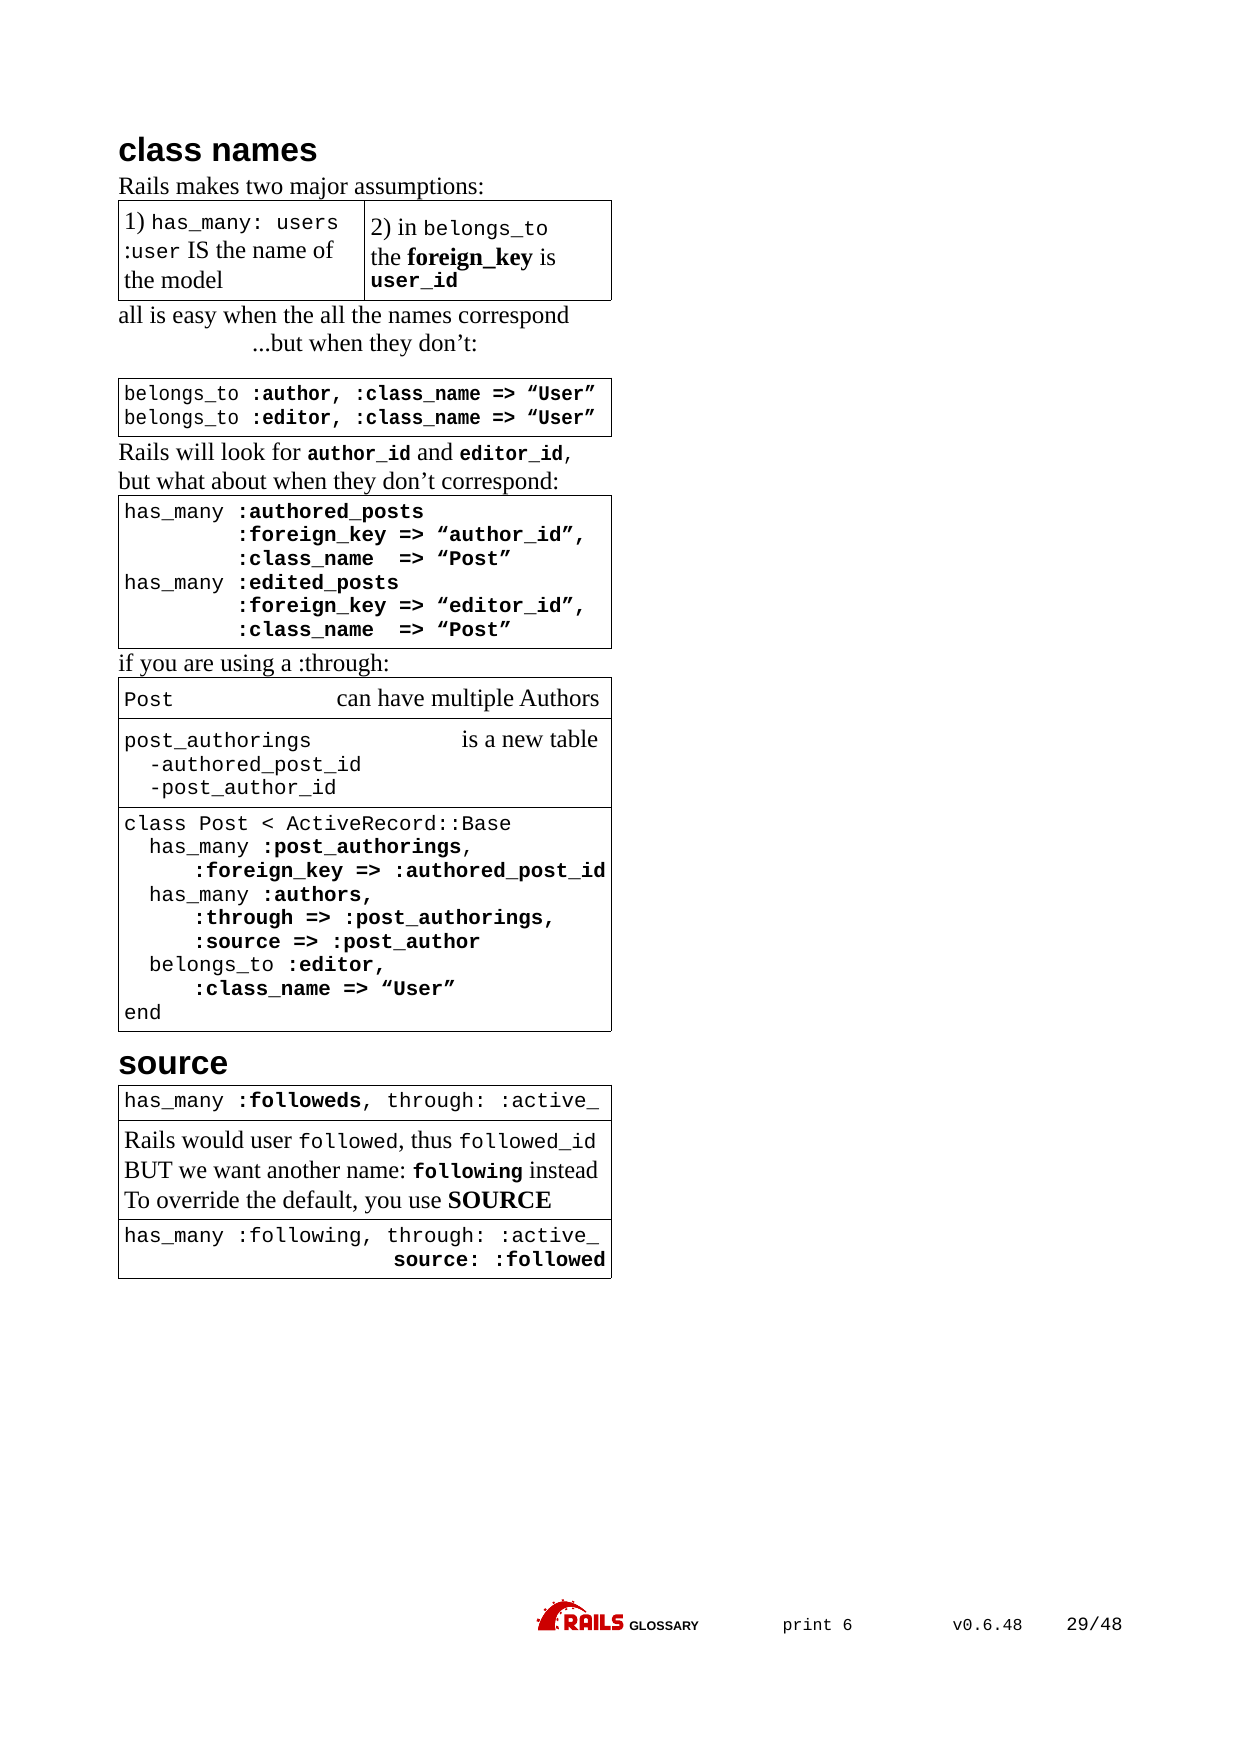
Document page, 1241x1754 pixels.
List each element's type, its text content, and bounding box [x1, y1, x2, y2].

text if you are using a :through: [118, 649, 611, 677]
table_header Post can have multiple Authors [119, 678, 611, 718]
text Rails will look for author_id and editor_id, but what about when they don’t correspond: [118, 437, 611, 495]
text Rails makes two major assumptions: [118, 171, 611, 200]
table_cell class Post < ActiveRecord::Base has_many :post_authorings, :foreign_key => :authored_post_id has_many :authors, :through => :post_authorings, :source => :post_author belongs_to :editor, :class_name => “User” end [119, 808, 611, 1031]
table_cell has_many :following, through: :active_ source: :followed [119, 1220, 611, 1278]
table_header has_many :followeds, through: :active_ [119, 1086, 611, 1120]
table_header has_many :authored_posts :foreign_key => “author_id”, :class_name => “Post” has_many :edited_posts :foreign_key => “editor_id”, :class_name => “Post” [119, 496, 611, 648]
subtitle source [118, 1043, 611, 1082]
table_header 2) in belongs_to the foreign_key is user_id [365, 201, 611, 300]
table_header belongs_to :author, :class_name => “User” belongs_to :editor, :class_name => “User” [119, 379, 611, 436]
subtitle class names [118, 130, 611, 168]
text ...but when they don’t: [118, 328, 611, 357]
table_cell post_authorings is a new table -authored_post_id -post_author_id [119, 719, 611, 807]
text all is easy when the all the names correspond [118, 301, 611, 328]
table_cell Rails would user followed, thus followed_id BUT we want another name: following instead To override the default, you use SOURCE [119, 1121, 611, 1219]
table_header 1) has_many: users :user IS the name of the model [119, 201, 364, 300]
